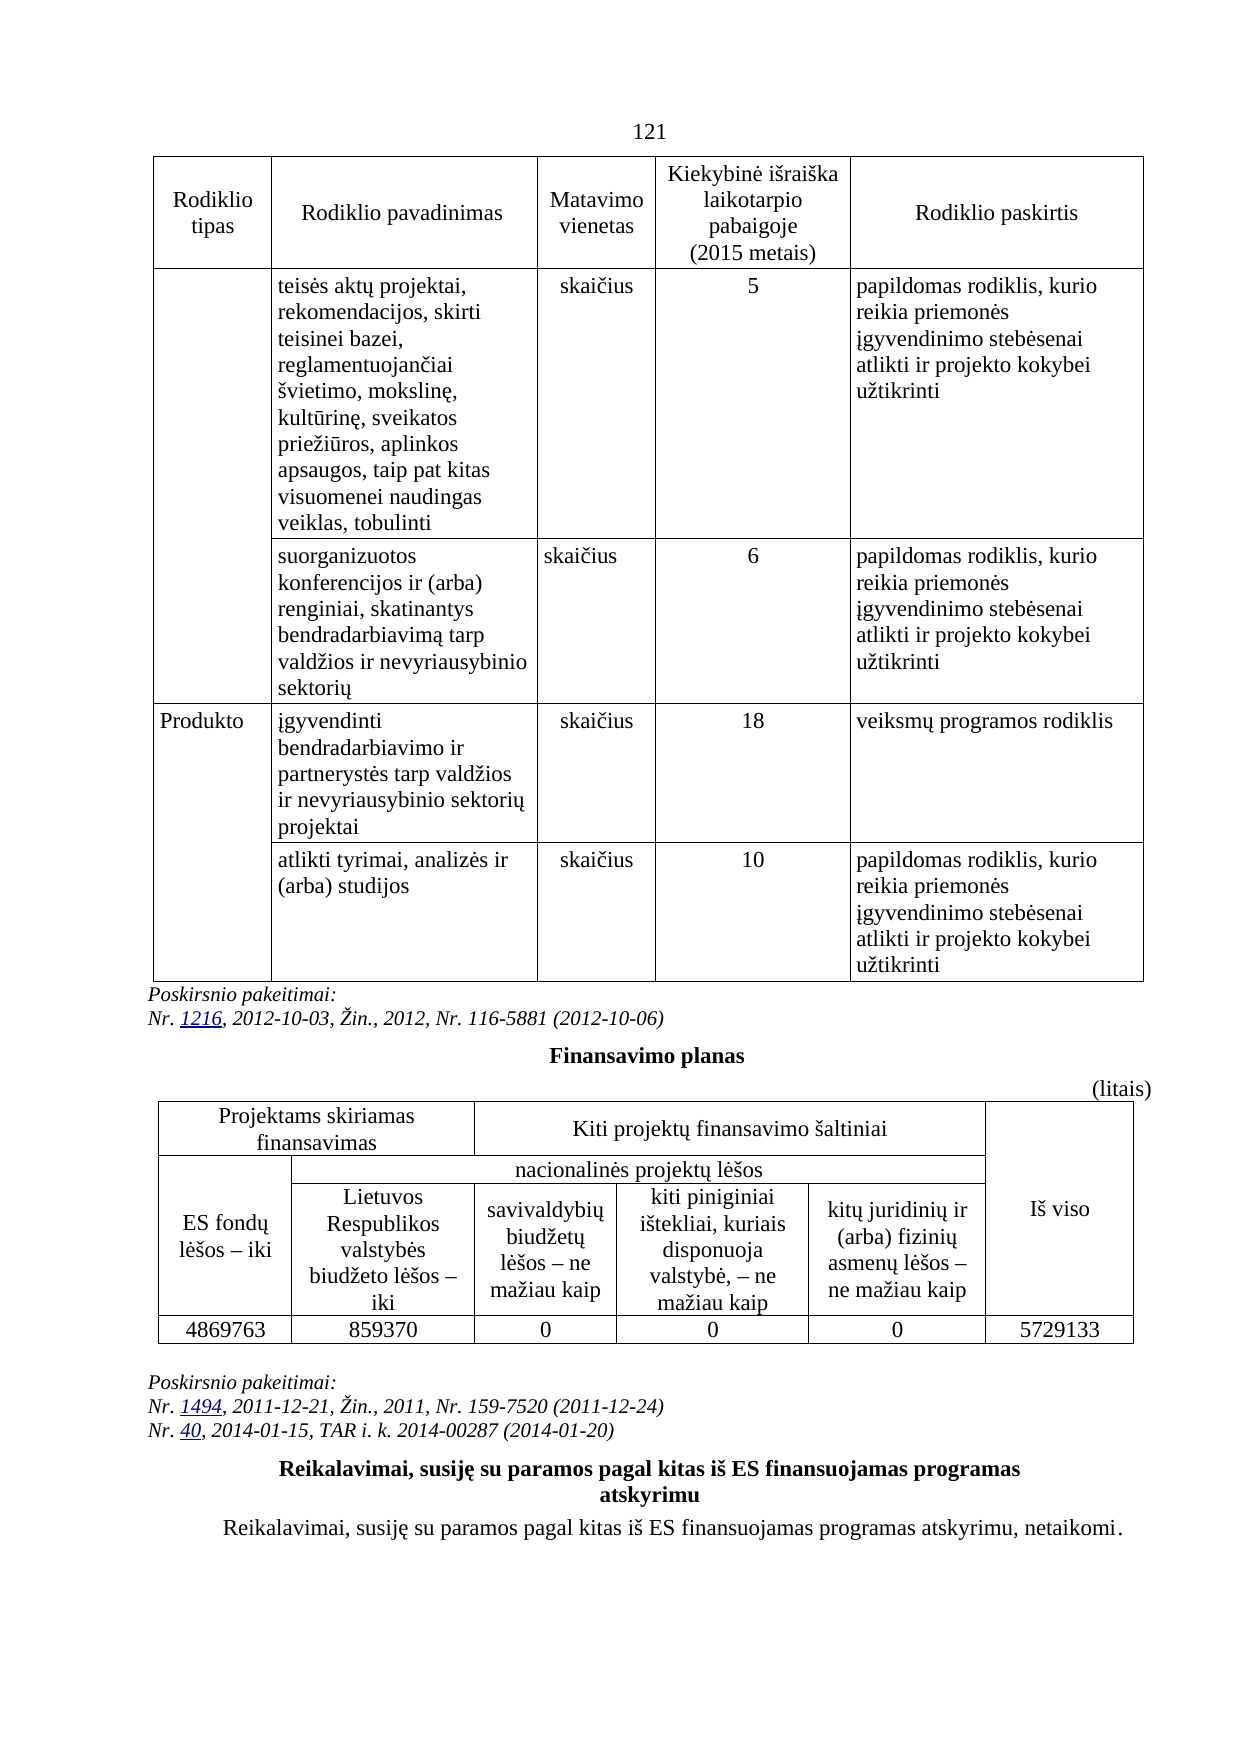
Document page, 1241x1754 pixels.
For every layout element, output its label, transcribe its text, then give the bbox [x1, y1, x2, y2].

table_header Rodiklio pavadinimas [272, 157, 537, 268]
table_cell atlikti tyrimai, analizės ir (arba) studijos [272, 843, 537, 981]
table_cell 6 [656, 539, 850, 703]
table_header Matavimo vienetas [538, 157, 655, 268]
table_cell [154, 269, 271, 703]
table_cell skaičius [538, 269, 655, 538]
text Nr. 1216, 2012-10-03, Žin., 2012, Nr. 116-5881 (2012-10-06) [148, 1006, 1152, 1030]
table_cell 5 [656, 269, 850, 538]
table_cell 10 [656, 843, 850, 981]
table_cell skaičius [538, 843, 655, 981]
table_header Iš viso [986, 1102, 1133, 1315]
table_cell 4869763 [159, 1316, 291, 1343]
table_cell nacionalinės projektų lėšos [292, 1156, 985, 1182]
table_header Projektams skiriamas finansavimas [159, 1102, 474, 1155]
table_cell 18 [656, 704, 850, 842]
table_cell veiksmų programos rodiklis [851, 704, 1143, 842]
table_cell skaičius [538, 539, 655, 703]
table_cell Lietuvos Respublikos valstybės biudžeto lėšos – iki [292, 1184, 474, 1315]
table_cell skaičius [538, 704, 655, 842]
table_cell kitų juridinių ir (arba) fizinių asmenų lėšos – ne mažiau kaip [809, 1184, 985, 1315]
table_header Kiti projektų finansavimo šaltiniai [475, 1102, 985, 1155]
text Reikalavimai, susiję su paramos pagal kitas iš ES finansuojamas programas atskyrimu [148, 1455, 1152, 1507]
text Poskirsnio pakeitimai: [148, 1370, 1152, 1394]
text Nr. 1494, 2011-12-21, Žin., 2011, Nr. 159-7520 (2011-12-24) [148, 1394, 1152, 1418]
text Poskirsnio pakeitimai: [148, 982, 1152, 1006]
table_header Rodiklio tipas [154, 157, 271, 268]
text (litais) [148, 1075, 1152, 1101]
table_cell 859370 [292, 1316, 474, 1343]
table_cell teisės aktų projektai, rekomendacijos, skirti teisinei bazei, reglamentuojančiai švietimo, mokslinę, kultūrinę, sveikatos priežiūros, aplinkos apsaugos, taip pat kitas visuomenei naudingas veiklas, tobulinti [272, 269, 537, 538]
table_cell suorganizuotos konferencijos ir (arba) renginiai, skatinantys bendradarbiavimą tarp valdžios ir nevyriausybinio sektorių [272, 539, 537, 703]
table_cell papildomas rodiklis, kurio reikia priemonės įgyvendinimo stebėsenai atlikti ir projekto kokybei užtikrinti [851, 539, 1143, 703]
text Nr. 40, 2014-01-15, TAR i. k. 2014-00287 (2014-01-20) [148, 1418, 1152, 1442]
text Finansavimo planas [148, 1042, 1152, 1069]
table_cell 0 [809, 1316, 985, 1343]
table_cell Produkto [154, 704, 271, 981]
table_cell įgyvendinti bendradarbiavimo ir partnerystės tarp valdžios ir nevyriausybinio sektorių projektai [272, 704, 537, 842]
text Reikalavimai, susiję su paramos pagal kitas iš ES finansuojamas programas atskyrimu, netaikomi. [148, 1514, 1152, 1540]
table_header Rodiklio paskirtis [851, 157, 1143, 268]
table_cell papildomas rodiklis, kurio reikia priemonės įgyvendinimo stebėsenai atlikti ir projekto kokybei užtikrinti [851, 269, 1143, 538]
table_cell 0 [475, 1316, 616, 1343]
table_cell 0 [617, 1316, 808, 1343]
table_header Kiekybinė išraiška laikotarpio pabaigoje (2015 metais) [656, 157, 850, 268]
table_cell ES fondų lėšos – iki [159, 1156, 291, 1315]
table_cell savivaldybių biudžetų lėšos – ne mažiau kaip [475, 1184, 616, 1315]
table_cell 5729133 [986, 1316, 1133, 1343]
table_cell kiti piniginiai ištekliai, kuriais disponuoja valstybė, – ne mažiau kaip [617, 1184, 808, 1315]
table_cell papildomas rodiklis, kurio reikia priemonės įgyvendinimo stebėsenai atlikti ir projekto kokybei užtikrinti [851, 843, 1143, 981]
